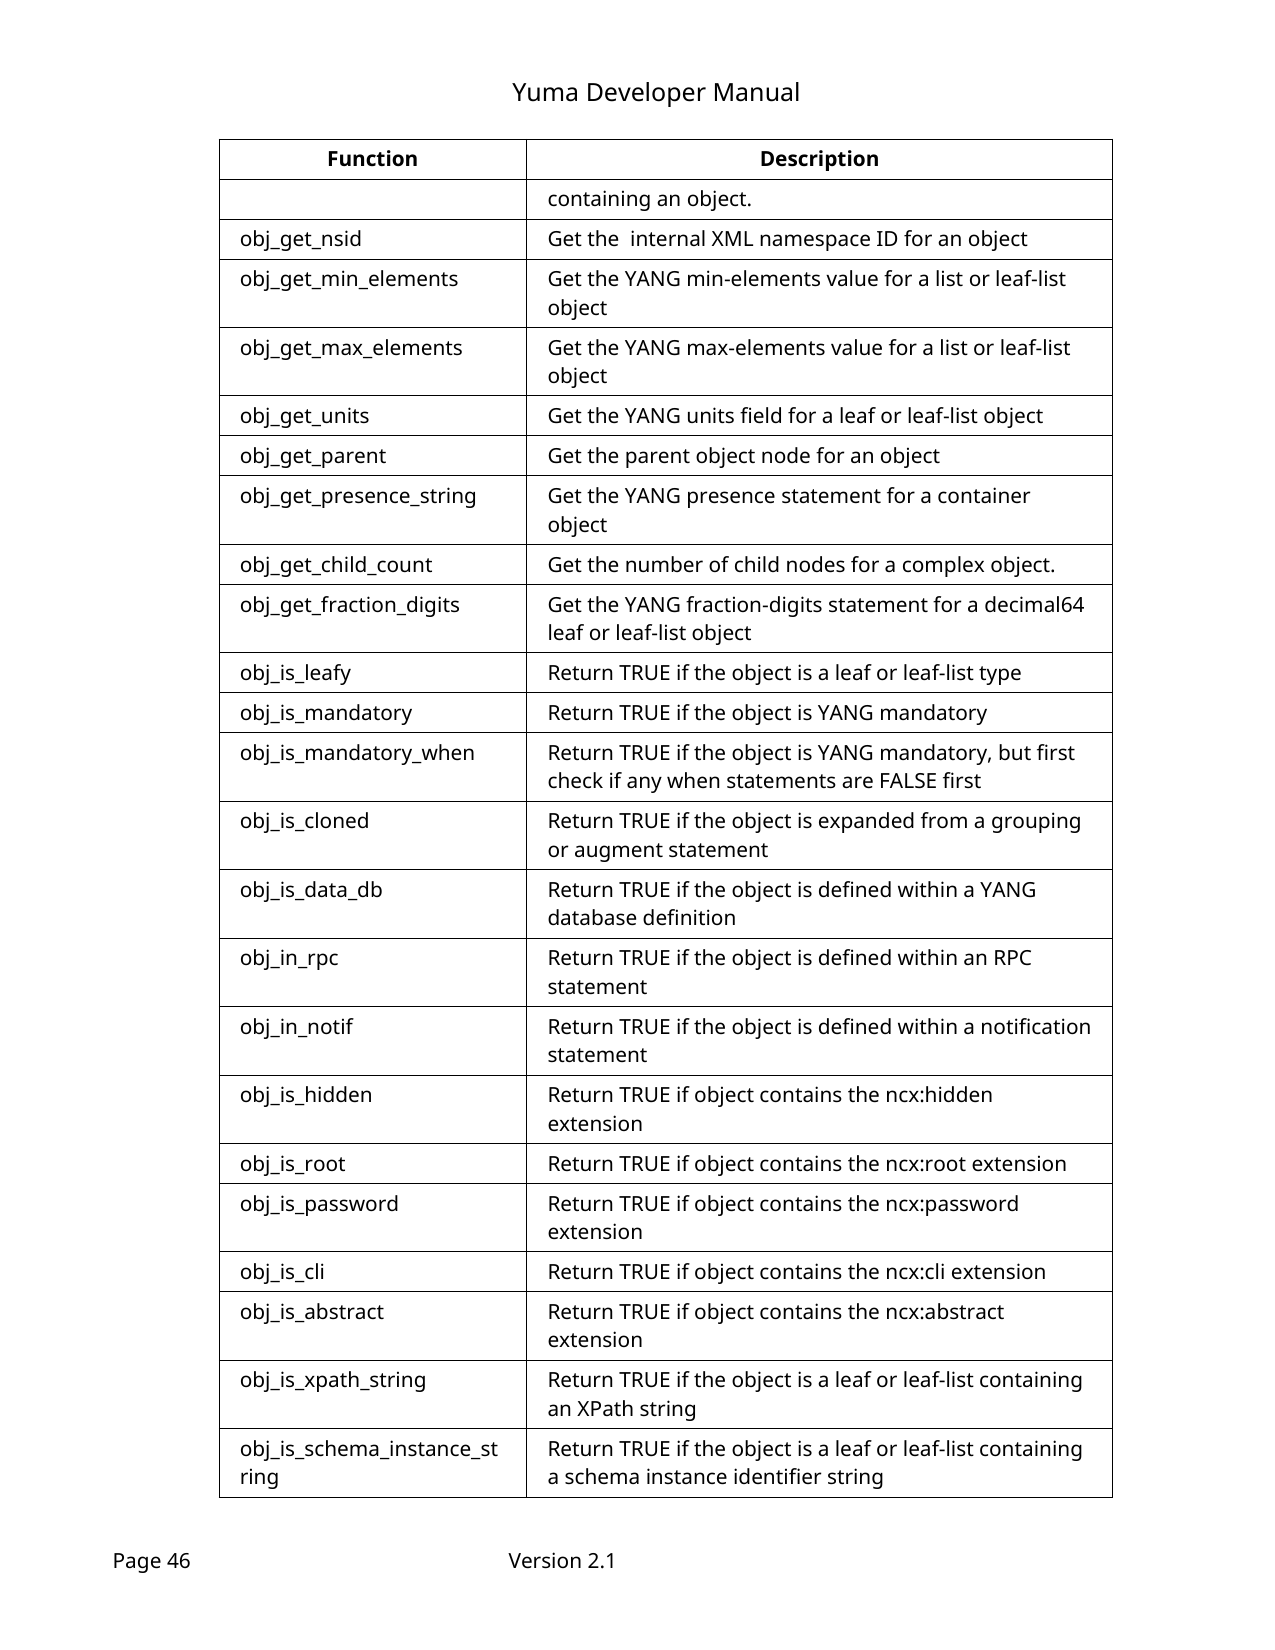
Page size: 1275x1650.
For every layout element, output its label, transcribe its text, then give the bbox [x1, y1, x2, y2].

table_cell Return TRUE if object contains the ncx:root extension [527, 1144, 1112, 1183]
table_cell obj_is_hidden [220, 1076, 526, 1143]
table_cell Return TRUE if object contains the ncx:abstract extension [527, 1292, 1112, 1360]
table_header Function [220, 140, 526, 178]
table_cell Get the YANG max-elements value for a list or leaf-list object [527, 328, 1112, 395]
table_cell obj_get_nsid [220, 220, 526, 258]
table_cell Get the parent object node for an object [527, 436, 1112, 475]
table_cell Return TRUE if the object is a leaf or leaf-list containing a schema instance identifier string [527, 1429, 1112, 1497]
table_cell obj_is_abstract [220, 1292, 526, 1360]
table_cell Return TRUE if the object is expanded from a grouping or augment statement [527, 802, 1112, 869]
table_cell obj_is_cloned [220, 802, 526, 869]
table_cell Return TRUE if the object is a leaf or leaf-list type [527, 653, 1112, 692]
table_cell obj_get_max_elements [220, 328, 526, 395]
table_cell obj_is_xpath_string [220, 1361, 526, 1428]
table_cell [220, 180, 526, 218]
table_cell containing an object. [527, 180, 1112, 218]
table_cell Return TRUE if the object is a leaf or leaf-list containing an XPath string [527, 1361, 1112, 1428]
table_cell Get the number of child nodes for a complex object. [527, 545, 1112, 584]
table_cell Return TRUE if object contains the ncx:password extension [527, 1184, 1112, 1251]
table_cell obj_in_notif [220, 1007, 526, 1074]
table_cell Return TRUE if the object is YANG mandatory [527, 693, 1112, 732]
table_cell obj_get_units [220, 396, 526, 435]
table_cell obj_is_root [220, 1144, 526, 1183]
table_cell obj_get_min_elements [220, 260, 526, 327]
table_cell Return TRUE if object contains the ncx:hidden extension [527, 1076, 1112, 1143]
table_cell obj_is_password [220, 1184, 526, 1251]
table_cell Get the YANG presence statement for a container object [527, 476, 1112, 544]
table_cell obj_get_fraction_digits [220, 585, 526, 652]
table_cell obj_is_mandatory [220, 693, 526, 732]
table_cell Return TRUE if the object is defined within a notification statement [527, 1007, 1112, 1074]
table_cell obj_in_rpc [220, 939, 526, 1006]
table_cell obj_is_data_db [220, 870, 526, 938]
table_cell obj_is_schema_instance_string [220, 1429, 526, 1497]
table_header Description [527, 140, 1112, 178]
table_cell Get the YANG min-elements value for a list or leaf-list object [527, 260, 1112, 327]
table_cell Get the YANG fraction-digits statement for a decimal64 leaf or leaf-list object [527, 585, 1112, 652]
table_cell Get the YANG units field for a leaf or leaf-list object [527, 396, 1112, 435]
table_cell Return TRUE if the object is defined within an RPC statement [527, 939, 1112, 1006]
table_cell obj_get_child_count [220, 545, 526, 584]
table_cell obj_is_cli [220, 1252, 526, 1291]
table_cell obj_get_parent [220, 436, 526, 475]
table_cell Return TRUE if the object is YANG mandatory, but first check if any when statements are FALSE first [527, 733, 1112, 801]
table_cell obj_is_leafy [220, 653, 526, 692]
table_cell obj_get_presence_string [220, 476, 526, 544]
table_cell Return TRUE if object contains the ncx:cli extension [527, 1252, 1112, 1291]
table_cell Return TRUE if the object is defined within a YANG database definition [527, 870, 1112, 938]
table_cell obj_is_mandatory_when [220, 733, 526, 801]
table_cell Get the internal XML namespace ID for an object [527, 220, 1112, 258]
